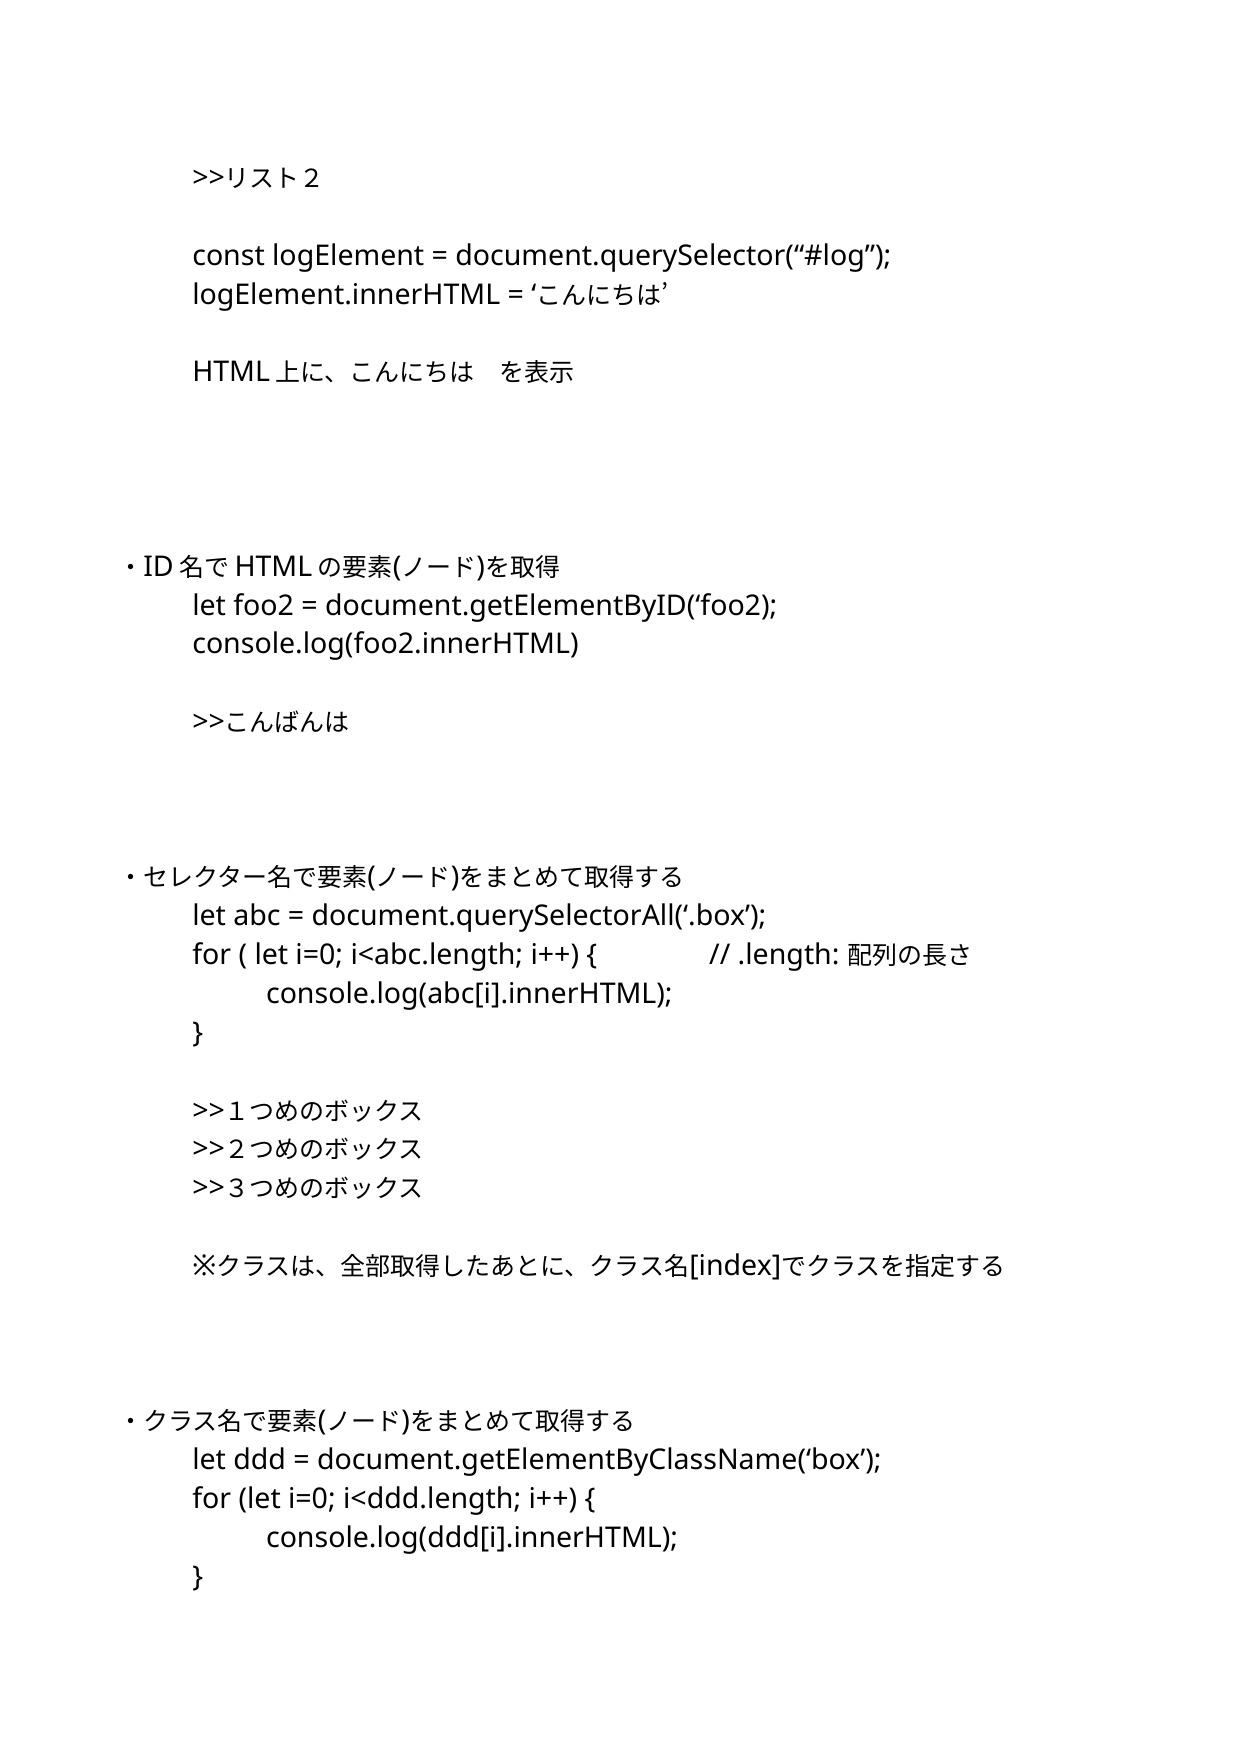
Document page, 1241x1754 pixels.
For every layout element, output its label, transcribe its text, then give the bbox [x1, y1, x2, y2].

text ・セレクター名で要素(ノード)をまとめて取得する [118, 856, 1122, 895]
text ※クラスは、全部取得したあとに、クラス名[index]でクラスを指定する [118, 1245, 1122, 1284]
text let abc = document.querySelectorAll(‘.box’); [118, 895, 1122, 934]
text ・クラス名で要素(ノード)をまとめて取得する [118, 1400, 1122, 1439]
text for (let i=0; i<ddd.length; i++) { [118, 1478, 1122, 1517]
text console.log(foo2.innerHTML) [118, 623, 1122, 662]
text >>３つめのボックス [118, 1167, 1122, 1206]
text >>１つめのボックス [118, 1089, 1122, 1128]
text for ( let i=0; i<abc.length; i++) { // .length: 配列の長さ [118, 934, 1122, 973]
text let ddd = document.getElementByClassName(‘box’); [118, 1439, 1122, 1478]
text } [118, 1012, 1122, 1051]
text ・ID名でHTMLの要素(ノード)を取得 [118, 546, 1122, 584]
text >>リスト２ [118, 157, 1122, 196]
text logElement.innerHTML = ‘こんにちは’ [118, 273, 1122, 312]
text } [118, 1556, 1122, 1594]
text >>２つめのボックス [118, 1128, 1122, 1167]
text console.log(ddd[i].innerHTML); [118, 1517, 1122, 1556]
text const logElement = document.querySelector(“#log”); [118, 235, 1122, 273]
text HTML上に、こんにちは を表示 [118, 351, 1122, 390]
text >>こんばんは [118, 701, 1122, 740]
text let foo2 = document.getElementByID(‘foo2); [118, 584, 1122, 623]
text console.log(abc[i].innerHTML); [118, 973, 1122, 1012]
